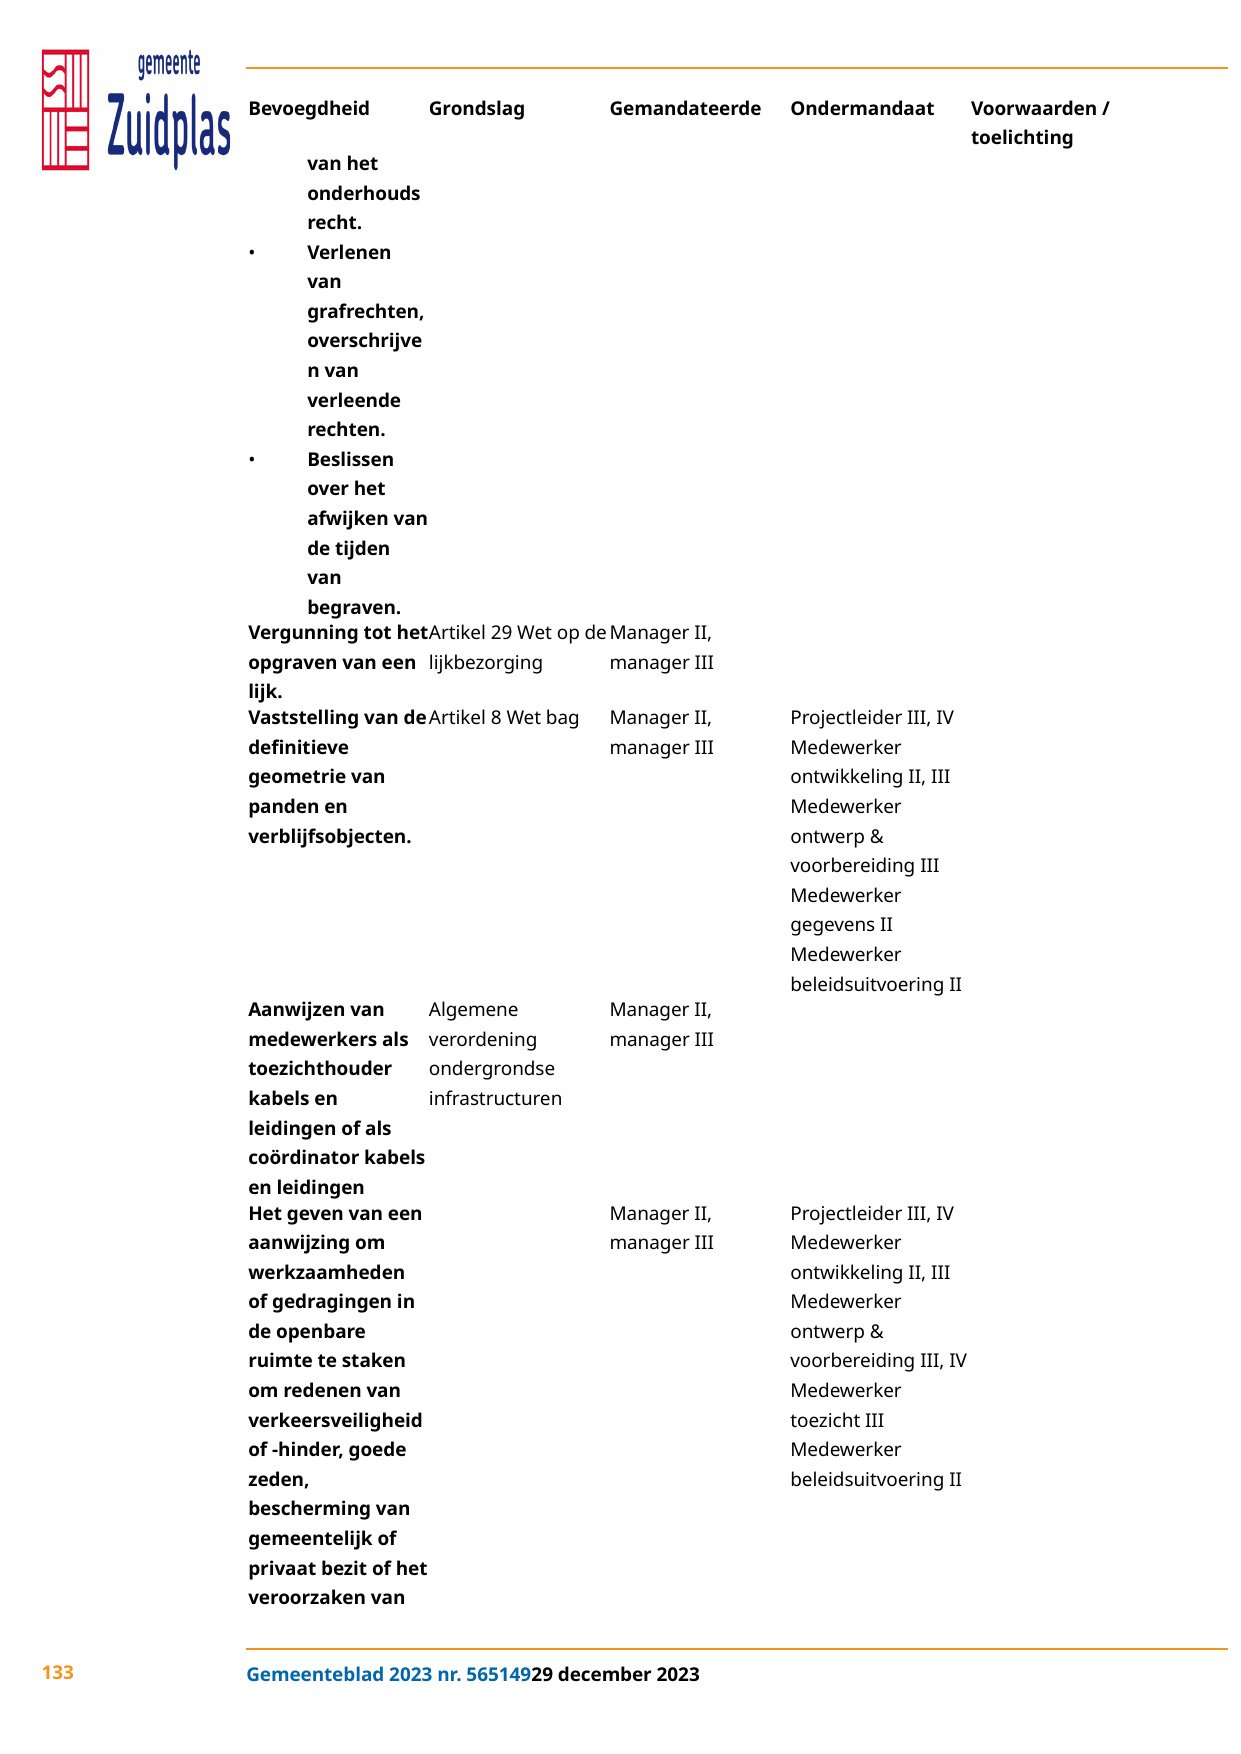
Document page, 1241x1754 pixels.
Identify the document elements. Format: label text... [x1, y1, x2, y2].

table_cell Vergunning tot het opgraven van een lijk. [248, 620, 429, 704]
table_cell [790, 150, 971, 619]
table_cell Artikel 29 Wet op de lijkbezorging [429, 620, 609, 704]
table_header Gemandateerde [609, 95, 790, 150]
table_cell Manager II, manager III [609, 620, 790, 704]
table_cell [971, 620, 1152, 704]
table_cell Manager II, manager III [609, 1200, 790, 1610]
table_cell Het geven van een aanwijzing om werkzaamheden of gedragingen in de openbare ruimte te staken om redenen van verkeersveiligheid of -hinder, goede zeden, bescherming van gemeentelijk of privaat bezit of het veroorzaken van [248, 1200, 429, 1610]
table_cell Artikel 8 Wet bag [429, 705, 609, 996]
table_cell Algemene verordening ondergrondse infrastructuren [429, 996, 609, 1200]
table_cell [429, 1200, 609, 1610]
table_header Ondermandaat [790, 95, 971, 150]
table_cell Aanwijzen van medewerkers als toezichthouder kabels en leidingen of als coördinator kabels en leidingen [248, 996, 429, 1200]
table_cell [971, 150, 1152, 619]
table_header Voorwaarden / toelichting [971, 95, 1152, 150]
table_cell Projectleider III, IV Medewerker ontwikkeling II, III Medewerker ontwerp & voorbereiding III Medewerker gegevens II Medewerker beleidsuitvoering II [790, 705, 971, 996]
table_header Grondslag [429, 95, 609, 150]
table_cell [609, 150, 790, 619]
table_cell [429, 150, 609, 619]
table_cell [971, 996, 1152, 1200]
table_cell [971, 705, 1152, 996]
table_cell [790, 996, 971, 1200]
table_cell Vaststelling van de definitieve geometrie van panden en verblijfsobjecten. [248, 705, 429, 996]
table_header Bevoegdheid [248, 95, 429, 150]
table_cell Projectleider III, IV Medewerker ontwikkeling II, III Medewerker ontwerp & voorbereiding III, IV Medewerker toezicht III Medewerker beleidsuitvoering II [790, 1200, 971, 1610]
table_cell van het onderhoudsrecht. Verlenen van grafrechten, overschrijven van verleende rechten. Beslissen over het afwijken van de tijden van begraven. [248, 150, 429, 619]
table_cell [971, 1200, 1152, 1610]
table_cell [790, 620, 971, 704]
table_cell Manager II, manager III [609, 705, 790, 996]
table_cell Manager II, manager III [609, 996, 790, 1200]
picture [41, 47, 231, 172]
